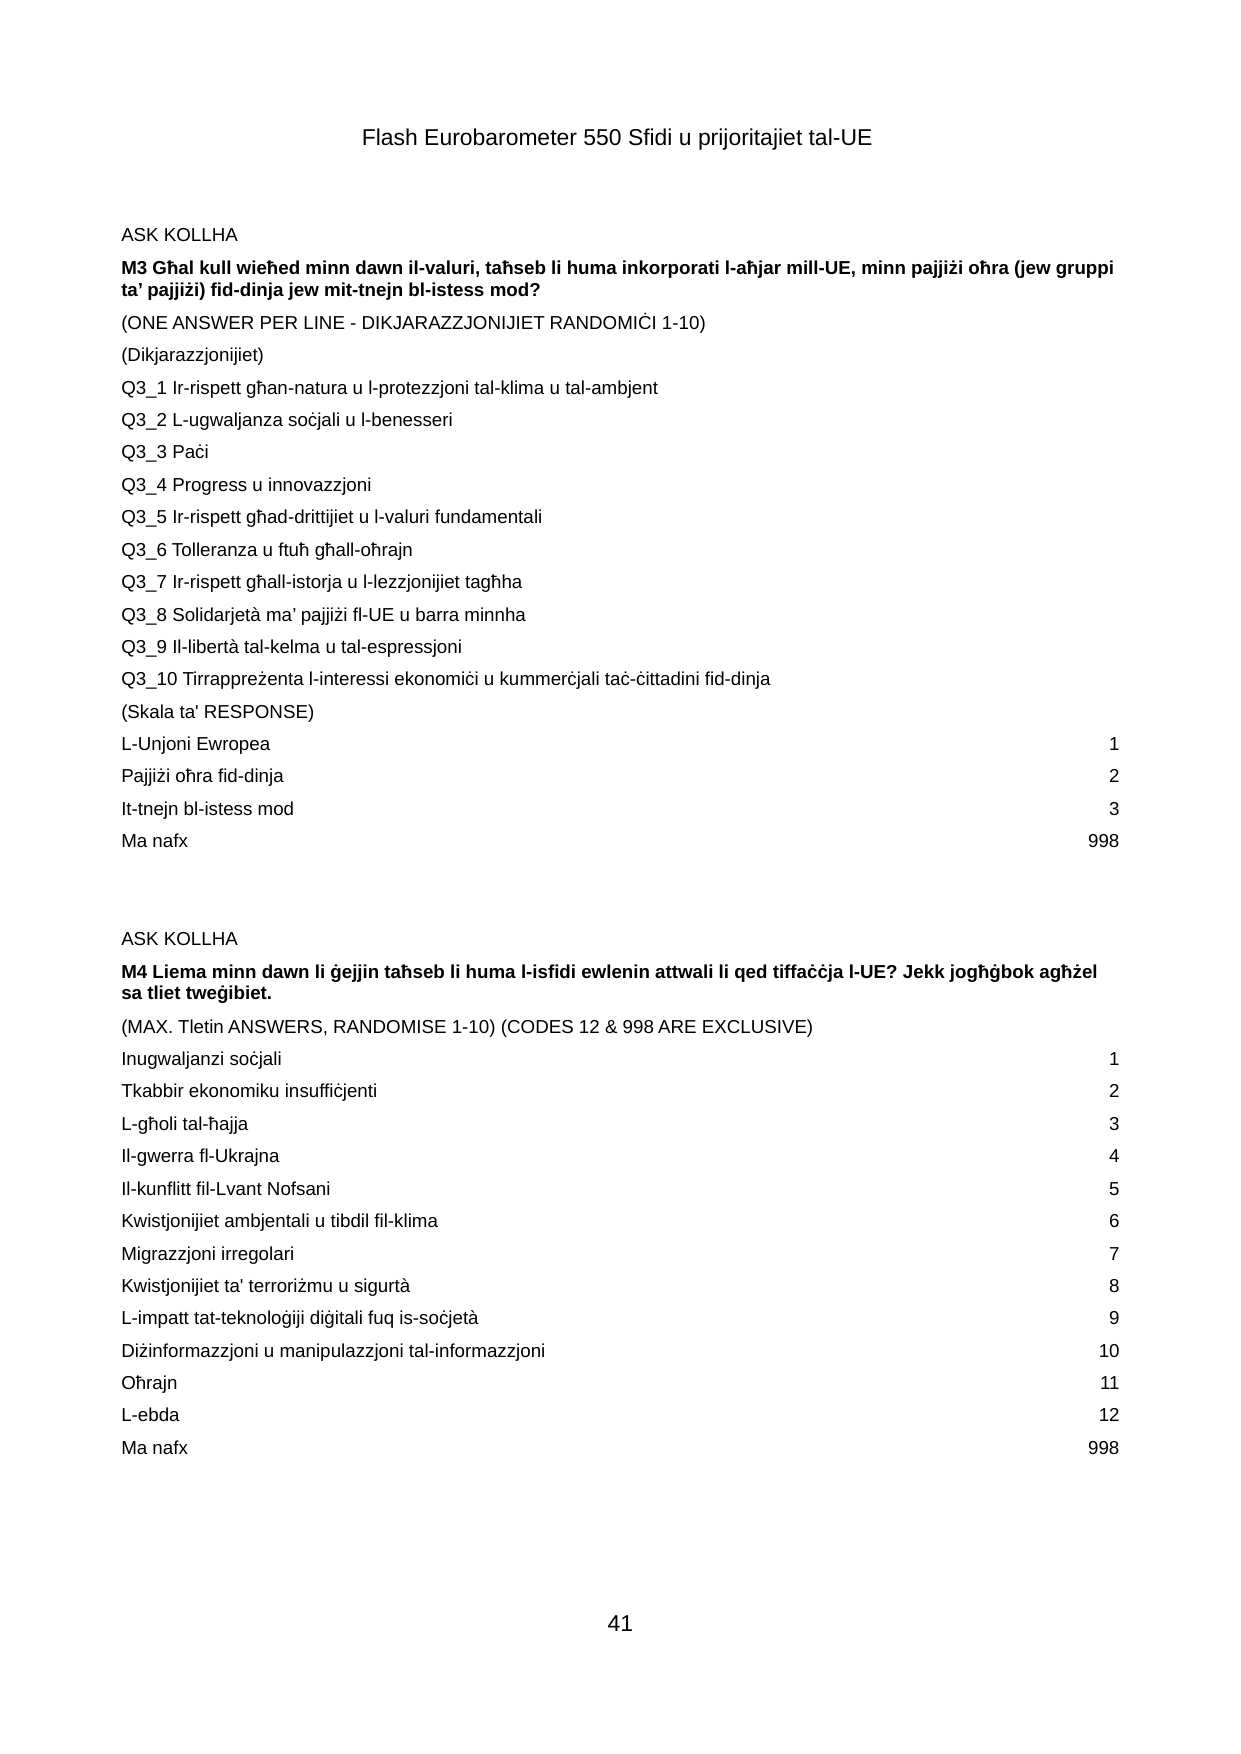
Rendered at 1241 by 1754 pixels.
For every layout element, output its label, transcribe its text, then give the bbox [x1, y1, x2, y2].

table_cell Tkabbir ekonomiku insuffiċjenti [118, 1075, 1054, 1107]
table_cell [1055, 922, 1122, 954]
table_cell (MAX. Tletin ANSWERS, RANDOMISE 1-10) (CODES 12 & 998 ARE EXCLUSIVE) [118, 1010, 1054, 1042]
table_cell [1055, 436, 1122, 468]
table_cell M4 Liema minn dawn li ġejjin taħseb li huma l-isfidi ewlenin attwali li qed tiffaċċja l-UE? Jekk jogħġbok agħżel sa tliet tweġibiet. [118, 954, 1122, 1010]
table_cell 2 [1055, 1075, 1122, 1107]
table_cell Ma nafx [118, 825, 1054, 857]
table_cell [1055, 371, 1122, 403]
table_cell 5 [1055, 1172, 1122, 1204]
table_cell (ONE ANSWER PER LINE - DIKJARAZZJONIJIET RANDOMIĊI 1-10) [118, 306, 1054, 339]
table_cell ASK KOLLHA [118, 922, 1054, 954]
table_cell [1055, 404, 1122, 436]
table_cell Q3_2 L-ugwaljanza soċjali u l-benesseri [118, 404, 1054, 436]
table_cell M3 Għal kull wieħed minn dawn il-valuri, taħseb li huma inkorporati l-aħjar mill-UE, minn pajjiżi oħra (jew gruppi ta’ pajjiżi) fid-dinja jew mit-tnejn bl-istess mod? [118, 251, 1122, 306]
table_cell [1055, 533, 1122, 566]
table_cell Q3_1 Ir-rispett għan-natura u l-protezzjoni tal-klima u tal-ambjent [118, 371, 1054, 403]
table_cell 7 [1055, 1237, 1122, 1269]
table_cell 8 [1055, 1269, 1122, 1302]
table_cell [1055, 501, 1122, 533]
table_cell Migrazzjoni irregolari [118, 1237, 1054, 1269]
table_cell [1055, 566, 1122, 598]
table_cell (Skala ta' RESPONSE) [118, 695, 1054, 727]
table_cell Q3_10 Tirrappreżenta l-interessi ekonomiċi u kummerċjali taċ-ċittadini fid-dinja [118, 663, 1054, 695]
table_cell Q3_9 Il-libertà tal-kelma u tal-espressjoni [118, 630, 1054, 663]
table_cell [1055, 695, 1122, 727]
table_cell [1055, 857, 1122, 889]
table_cell Kwistjonijiet ambjentali u tibdil fil-klima [118, 1205, 1054, 1237]
table_cell Il-kunflitt fil-Lvant Nofsani [118, 1172, 1054, 1204]
table_cell Q3_8 Solidarjetà ma’ pajjiżi fl-UE u barra minnha [118, 598, 1054, 630]
table_cell 10 [1055, 1334, 1122, 1366]
table_cell [1055, 1010, 1122, 1042]
table_cell 12 [1055, 1399, 1122, 1431]
table_cell [1055, 306, 1122, 339]
table_cell 9 [1055, 1302, 1122, 1334]
table_cell [118, 857, 1054, 889]
table_cell Q3_5 Ir-rispett għad-drittijiet u l-valuri fundamentali [118, 501, 1054, 533]
table_cell [1055, 598, 1122, 630]
table_cell Q3_4 Progress u innovazzjoni [118, 468, 1054, 501]
table_cell [1055, 468, 1122, 501]
table_cell L-għoli tal-ħajja [118, 1107, 1054, 1140]
table_cell [1055, 890, 1122, 922]
table_header ASK KOLLHA [118, 218, 1054, 251]
table_header [1055, 218, 1122, 251]
table_cell L-ebda [118, 1399, 1054, 1431]
table_cell 11 [1055, 1366, 1122, 1399]
table_cell It-tnejn bl-istess mod [118, 792, 1054, 825]
table_cell [1055, 663, 1122, 695]
table_cell 2 [1055, 760, 1122, 792]
table_cell 3 [1055, 1107, 1122, 1140]
table_cell 4 [1055, 1140, 1122, 1172]
table_cell [118, 890, 1054, 922]
table_cell Diżinformazzjoni u manipulazzjoni tal-informazzjoni [118, 1334, 1054, 1366]
table_cell (Dikjarazzjonijiet) [118, 339, 1054, 371]
table_cell 998 [1055, 825, 1122, 857]
table_cell Pajjiżi oħra fid-dinja [118, 760, 1054, 792]
table_cell Oħrajn [118, 1366, 1054, 1399]
table_cell 6 [1055, 1205, 1122, 1237]
table_cell L-Unjoni Ewropea [118, 728, 1054, 760]
table_cell 998 [1055, 1431, 1122, 1464]
table_cell L-impatt tat-teknoloġiji diġitali fuq is-soċjetà [118, 1302, 1054, 1334]
table_cell [1055, 339, 1122, 371]
table_cell Q3_6 Tolleranza u ftuħ għall-oħrajn [118, 533, 1054, 566]
table_cell Q3_3 Paċi [118, 436, 1054, 468]
table_cell 1 [1055, 728, 1122, 760]
table_cell Il-gwerra fl-Ukrajna [118, 1140, 1054, 1172]
table_cell 1 [1055, 1043, 1122, 1075]
table_cell Kwistjonijiet ta' terroriżmu u sigurtà [118, 1269, 1054, 1302]
table_cell 3 [1055, 792, 1122, 825]
table_cell [1055, 630, 1122, 663]
table_cell Inugwaljanzi soċjali [118, 1043, 1054, 1075]
table_cell Ma nafx [118, 1431, 1054, 1464]
table_cell Q3_7 Ir-rispett għall-istorja u l-lezzjonijiet tagħha [118, 566, 1054, 598]
